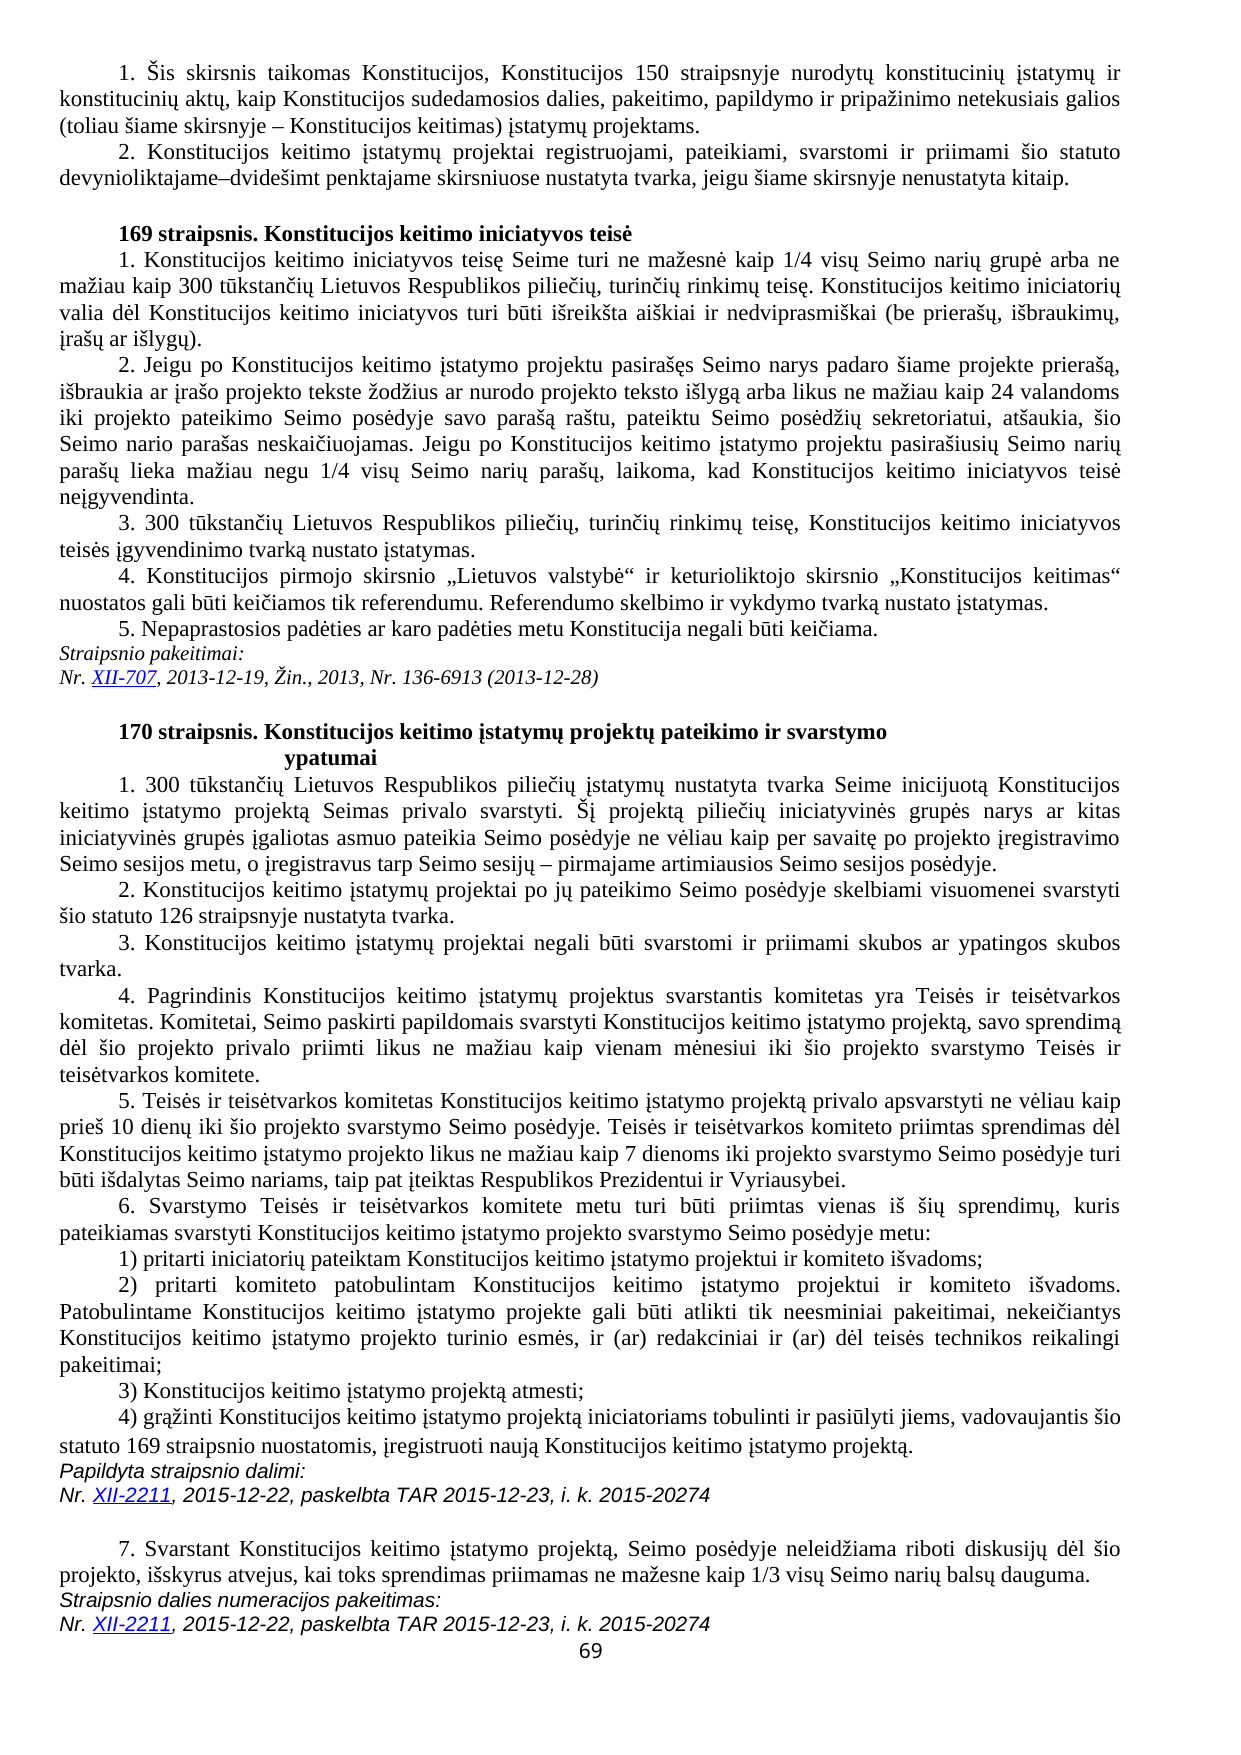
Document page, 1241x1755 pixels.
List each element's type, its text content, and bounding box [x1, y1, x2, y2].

text Straipsnio dalies numeracijos pakeitimas: [59, 1588, 1122, 1612]
text 5. Nepaprastosios padėties ar karo padėties metu Konstitucija negali būti keičiama. [59, 615, 1122, 641]
text 2. Jeigu po Konstitucijos keitimo įstatymo projektu pasirašęs Seimo narys padaro šiame projekte prierašą, išbraukia ar įrašo projekto tekste žodžius ar nurodo projekto teksto išlygą arba likus ne mažiau kaip 24 valandoms iki projekto pateikimo Seimo posėdyje savo parašą raštu, pateiktu Seimo posėdžių sekretoriatui, atšaukia, šio Seimo nario parašas neskaičiuojamas. Jeigu po Konstitucijos keitimo įstatymo projektu pasirašiusių Seimo narių parašų lieka mažiau negu 1/4 visų Seimo narių parašų, laikoma, kad Konstitucijos keitimo iniciatyvos teisė neįgyvendinta. [59, 351, 1122, 509]
text 6. Svarstymo Teisės ir teisėtvarkos komitete metu turi būti priimtas vienas iš šių sprendimų, kuris pateikiamas svarstyti Konstitucijos keitimo įstatymo projekto svarstymo Seimo posėdyje metu: [59, 1192, 1122, 1245]
text 169 straipsnis. Konstitucijos keitimo iniciatyvos teisė [59, 219, 1122, 246]
text 3) Konstitucijos keitimo įstatymo projektą atmesti; [59, 1377, 1122, 1403]
text 1. Konstitucijos keitimo iniciatyvos teisę Seime turi ne mažesnė kaip 1/4 visų Seimo narių grupė arba ne mažiau kaip 300 tūkstančių Lietuvos Respublikos piliečių, turinčių rinkimų teisę. Konstitucijos keitimo iniciatorių valia dėl Konstitucijos keitimo iniciatyvos turi būti išreikšta aiškiai ir nedviprasmiškai (be prierašų, išbraukimų, įrašų ar išlygų). [59, 246, 1122, 351]
text 5. Teisės ir teisėtvarkos komitetas Konstitucijos keitimo įstatymo projektą privalo apsvarstyti ne vėliau kaip prieš 10 dienų iki šio projekto svarstymo Seimo posėdyje. Teisės ir teisėtvarkos komiteto priimtas sprendimas dėl Konstitucijos keitimo įstatymo projekto likus ne mažiau kaip 7 dienoms iki projekto svarstymo Seimo posėdyje turi būti išdalytas Seimo nariams, taip pat įteiktas Respublikos Prezidentui ir Vyriausybei. [59, 1087, 1122, 1192]
text 2) pritarti komiteto patobulintam Konstitucijos keitimo įstatymo projektui ir komiteto išvadoms. Patobulintame Konstitucijos keitimo įstatymo projekte gali būti atlikti tik neesminiai pakeitimai, nekeičiantys Konstitucijos keitimo įstatymo projekto turinio esmės, ir (ar) redakciniai ir (ar) dėl teisės technikos reikalingi pakeitimai; [59, 1272, 1122, 1377]
text Straipsnio pakeitimai: [59, 641, 1122, 665]
text Nr. XII-707, 2013-12-19, Žin., 2013, Nr. 136-6913 (2013-12-28) [59, 665, 1122, 689]
text 3. Konstitucijos keitimo įstatymų projektai negali būti svarstomi ir priimami skubos ar ypatingos skubos tvarka. [59, 929, 1122, 982]
text Nr. XII-2211, 2015-12-22, paskelbta TAR 2015-12-23, i. k. 2015-20274 [59, 1482, 1122, 1506]
text 4) grąžinti Konstitucijos keitimo įstatymo projektą iniciatoriams tobulinti ir pasiūlyti jiems, vadovaujantis šio statuto 169 straipsnio nuostatomis, įregistruoti naują Konstitucijos keitimo įstatymo projektą. [59, 1403, 1122, 1458]
text 1) pritarti iniciatorių pateiktam Konstitucijos keitimo įstatymo projektui ir komiteto išvadoms; [59, 1245, 1122, 1272]
text Papildyta straipsnio dalimi: [59, 1458, 1122, 1482]
text 7. Svarstant Konstitucijos keitimo įstatymo projektą, Seimo posėdyje neleidžiama riboti diskusijų dėl šio projekto, išskyrus atvejus, kai toks sprendimas priimamas ne mažesne kaip 1/3 visų Seimo narių balsų dauguma. [59, 1535, 1122, 1588]
text Nr. XII-2211, 2015-12-22, paskelbta TAR 2015-12-23, i. k. 2015-20274 [59, 1612, 1122, 1636]
text 1. Šis skirsnis taikomas Konstitucijos, Konstitucijos 150 straipsnyje nurodytų konstitucinių įstatymų ir konstitucinių aktų, kaip Konstitucijos sudedamosios dalies, pakeitimo, papildymo ir pripažinimo netekusiais galios (toliau šiame skirsnyje – Konstitucijos keitimas) įstatymų projektams. [59, 59, 1122, 138]
text ypatumai [59, 744, 1122, 771]
text 3. 300 tūkstančių Lietuvos Respublikos piliečių, turinčių rinkimų teisę, Konstitucijos keitimo iniciatyvos teisės įgyvendinimo tvarką nustato įstatymas. [59, 509, 1122, 562]
text 2. Konstitucijos keitimo įstatymų projektai po jų pateikimo Seimo posėdyje skelbiami visuomenei svarstyti šio statuto 126 straipsnyje nustatyta tvarka. [59, 876, 1122, 929]
text 170 straipsnis. Konstitucijos keitimo įstatymų projektų pateikimo ir svarstymo [59, 718, 1122, 744]
text 4. Pagrindinis Konstitucijos keitimo įstatymų projektus svarstantis komitetas yra Teisės ir teisėtvarkos komitetas. Komitetai, Seimo paskirti papildomais svarstyti Konstitucijos keitimo įstatymo projektą, savo sprendimą dėl šio projekto privalo priimti likus ne mažiau kaip vienam mėnesiui iki šio projekto svarstymo Teisės ir teisėtvarkos komitete. [59, 982, 1122, 1087]
text 4. Konstitucijos pirmojo skirsnio „Lietuvos valstybė“ ir keturioliktojo skirsnio „Konstitucijos keitimas“ nuostatos gali būti keičiamos tik referendumu. Referendumo skelbimo ir vykdymo tvarką nustato įstatymas. [59, 562, 1122, 615]
text 2. Konstitucijos keitimo įstatymų projektai registruojami, pateikiami, svarstomi ir priimami šio statuto devynioliktajame–dvidešimt penktajame skirsniuose nustatyta tvarka, jeigu šiame skirsnyje nenustatyta kitaip. [59, 138, 1122, 191]
text 1. 300 tūkstančių Lietuvos Respublikos piliečių įstatymų nustatyta tvarka Seime inicijuotą Konstitucijos keitimo įstatymo projektą Seimas privalo svarstyti. Šį projektą piliečių iniciatyvinės grupės narys ar kitas iniciatyvinės grupės įgaliotas asmuo pateikia Seimo posėdyje ne vėliau kaip per savaitę po projekto įregistravimo Seimo sesijos metu, o įregistravus tarp Seimo sesijų – pirmajame artimiausios Seimo sesijos posėdyje. [59, 771, 1122, 876]
